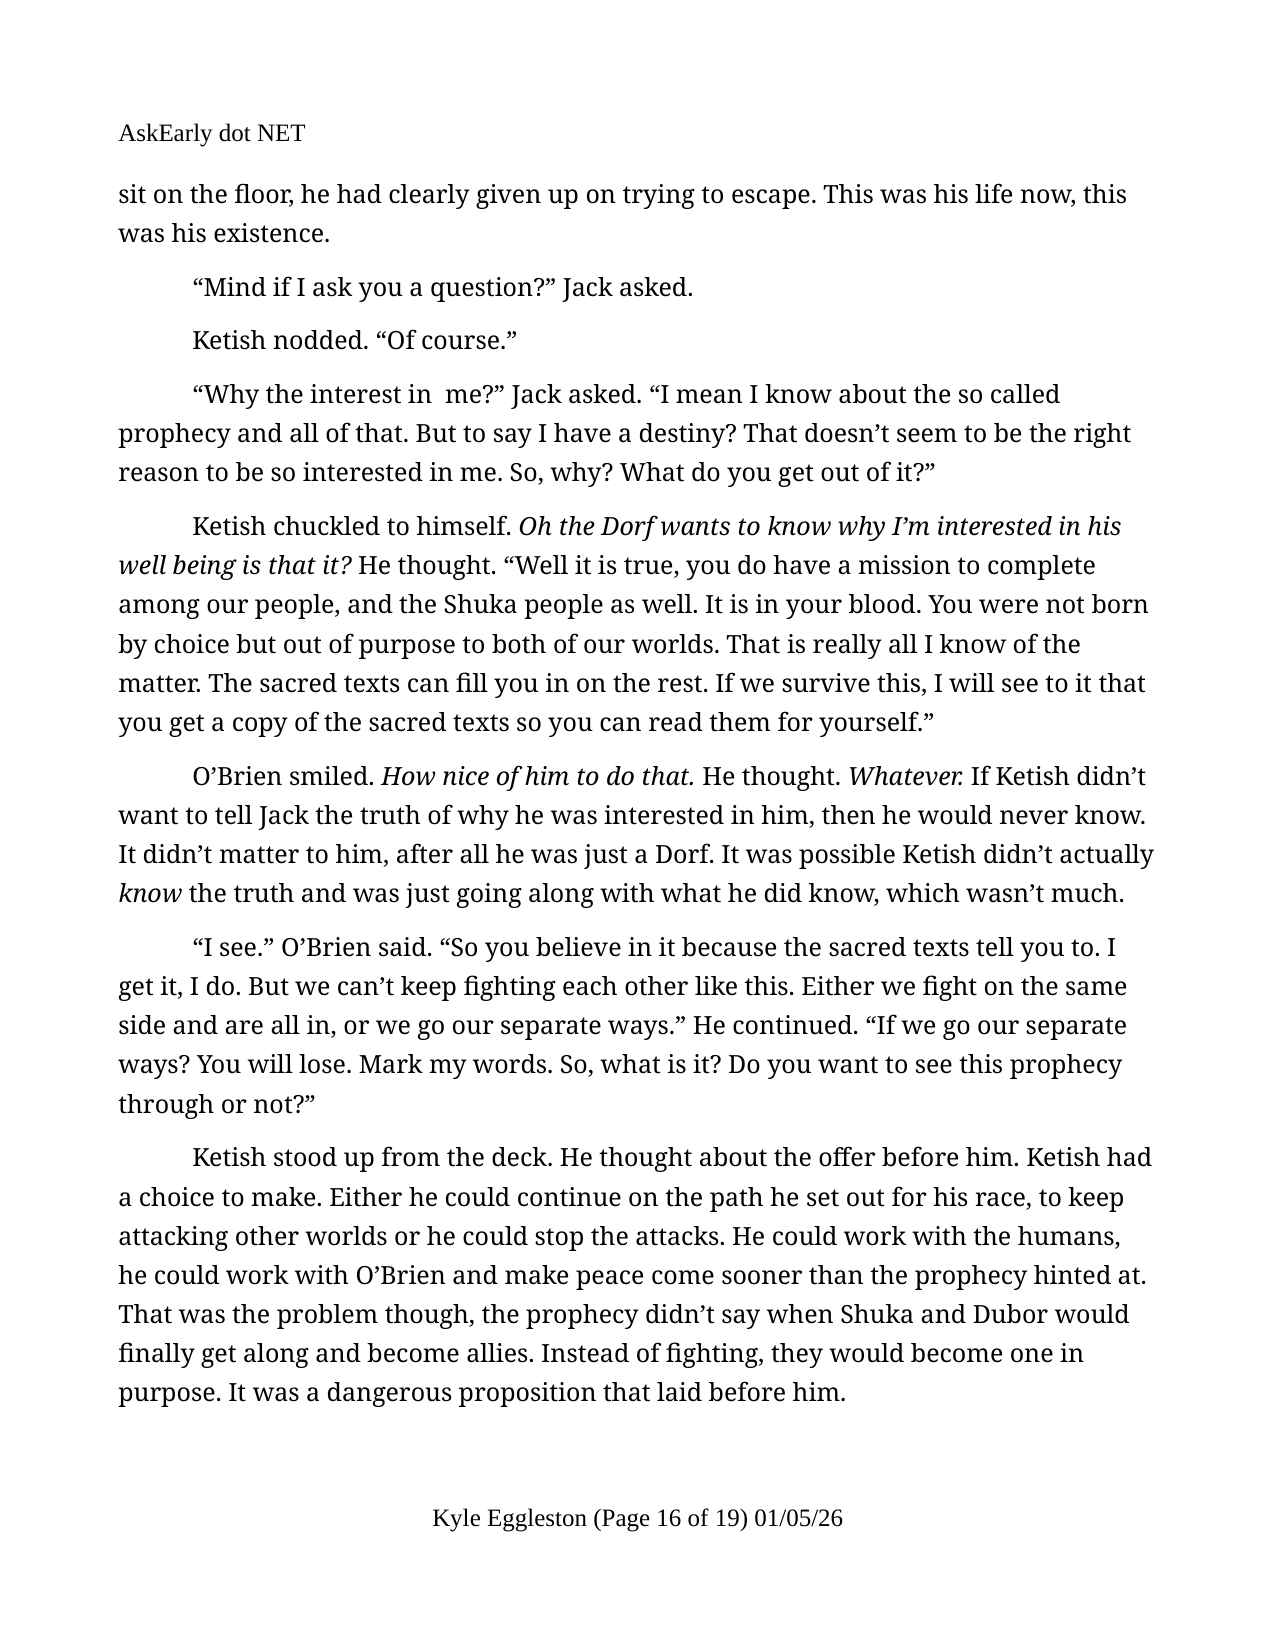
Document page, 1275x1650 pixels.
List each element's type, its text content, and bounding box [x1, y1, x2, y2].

text Ketish nodded. “Of course.” [118, 323, 1157, 357]
text Ketish chuckled to himself. Oh the Dorf wants to know why I’m interested in his well being is that it? He thought. “Well it is true, you do have a mission to complete among our people, and the Shuka people as well. It is in your blood. You were not born by choice but out of purpose to both of our worlds. That is really all I know of the matter. The sacred texts can fill you in on the rest. If we survive this, I will see to it that you get a copy of the sacred texts so you can read them for yourself.” [118, 509, 1157, 739]
text O’Brien smiled. How nice of him to do that. He thought. Whatever. If Ketish didn’t want to tell Jack the truth of why he was interested in him, then he would never know. It didn’t matter to him, after all he was just a Dorf. It was possible Ketish didn’t actually know the truth and was just going along with what he did know, which wasn’t much. [118, 758, 1157, 910]
text “I see.” O’Brien said. “So you believe in it because the sacred texts tell you to. I get it, I do. But we can’t keep fighting each other like this. Either we fight on the same side and are all in, or we go our separate ways.” He continued. “If we go our separate ways? You will lose. Mark my words. So, what is it? Do you want to see this prophecy through or not?” [118, 930, 1157, 1120]
text “Why the interest in me?” Jack asked. “I mean I know about the so called prophecy and all of that. But to say I have a destiny? That doesn’t seem to be the right reason to be so interested in me. So, why? What do you get out of it?” [118, 377, 1157, 489]
text “Mind if I ask you a question?” Jack asked. [118, 269, 1157, 303]
text sit on the floor, he had clearly given up on trying to escape. This was his life now, this was his existence. [118, 176, 1157, 249]
text Ketish stood up from the deck. He thought about the offer before him. Ketish had a choice to make. Either he could continue on the path he set out for his race, to keep attacking other worlds or he could stop the attacks. He could work with the humans, he could work with O’Brien and make peace come sooner than the prophecy hinted at. That was the problem though, the prophecy didn’t say when Shuka and Dubor would finally get along and become allies. Instead of fighting, they would become one in purpose. It was a dangerous proposition that laid before him. [118, 1140, 1157, 1409]
